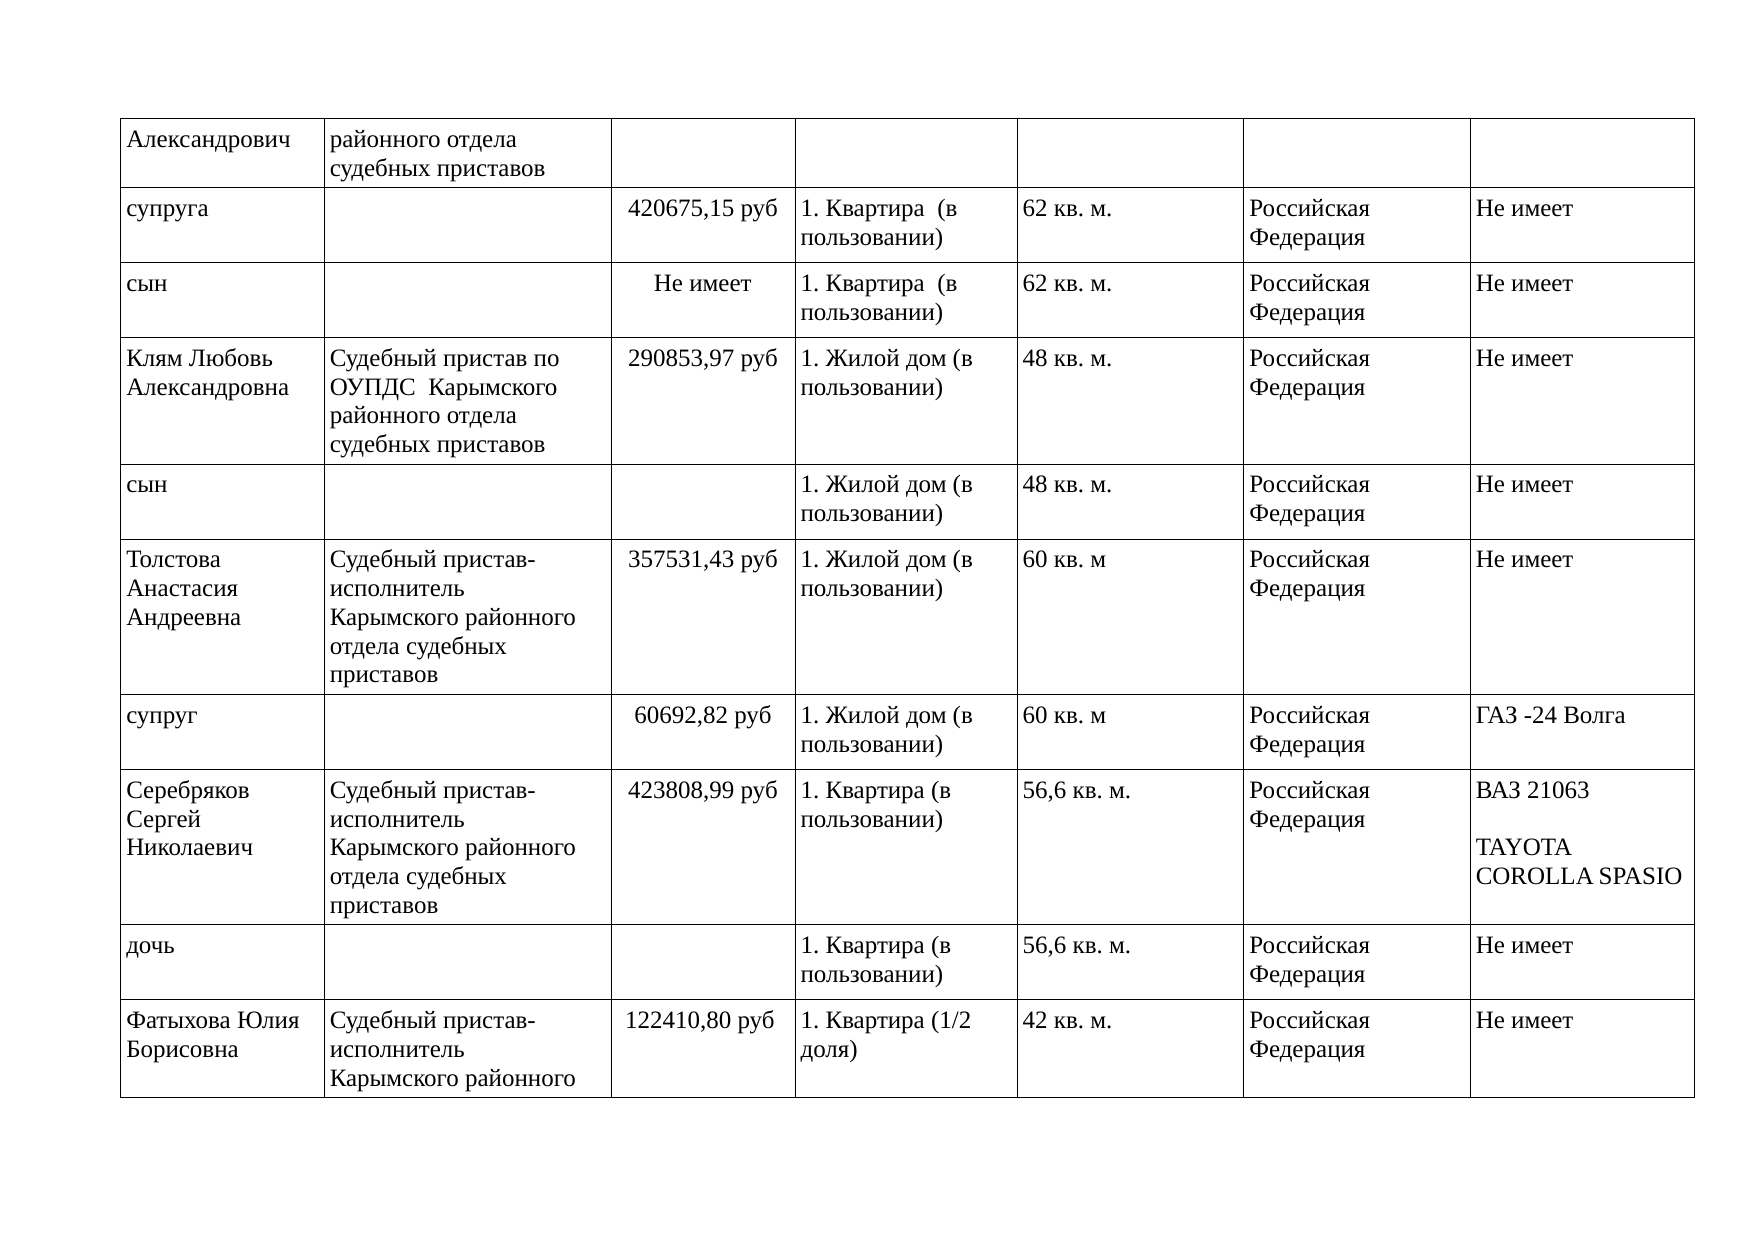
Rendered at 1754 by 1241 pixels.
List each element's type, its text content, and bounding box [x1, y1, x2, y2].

table_cell Российская Федерация [1244, 465, 1470, 539]
table_cell 1. Квартира (в пользовании) [796, 188, 1017, 262]
table_cell супруга [121, 188, 324, 262]
table_cell 122410,80 руб [612, 1000, 795, 1097]
table_cell 42 кв. м. [1018, 1000, 1243, 1097]
table_cell 1. Квартира (1/2 доля) [796, 1000, 1017, 1097]
table_cell [325, 925, 611, 999]
table_cell Не имеет [1471, 338, 1694, 464]
table_cell ВАЗ 21063 TAYOTA COROLLA SPASIO [1471, 770, 1694, 924]
table_cell Российская Федерация [1244, 338, 1470, 464]
table_cell районного отдела судебных приставов [325, 119, 611, 187]
table_cell 420675,15 руб [612, 188, 795, 262]
table_cell Не имеет [1471, 188, 1694, 262]
table_cell 48 кв. м. [1018, 465, 1243, 539]
table_cell 290853,97 руб [612, 338, 795, 464]
table_cell Толстова Анастасия Андреевна [121, 540, 324, 694]
table_cell Российская Федерация [1244, 188, 1470, 262]
table_cell Не имеет [1471, 925, 1694, 999]
table_cell ГАЗ -24 Волга [1471, 695, 1694, 769]
table_cell сын [121, 263, 324, 337]
table_cell [325, 695, 611, 769]
table_cell 1. Жилой дом (в пользовании) [796, 465, 1017, 539]
table_cell сын [121, 465, 324, 539]
table_cell Не имеет [1471, 1000, 1694, 1097]
table_cell 62 кв. м. [1018, 188, 1243, 262]
table_cell Российская Федерация [1244, 695, 1470, 769]
table_cell Российская Федерация [1244, 925, 1470, 999]
table_cell 1. Жилой дом (в пользовании) [796, 338, 1017, 464]
table_cell 56,6 кв. м. [1018, 770, 1243, 924]
table_cell [612, 465, 795, 539]
table_cell Российская Федерация [1244, 770, 1470, 924]
table_cell 1. Жилой дом (в пользовании) [796, 695, 1017, 769]
table_cell Не имеет [1471, 263, 1694, 337]
table_cell Судебный пристав-исполнитель Карымского районного [325, 1000, 611, 1097]
table_cell 56,6 кв. м. [1018, 925, 1243, 999]
table_cell 62 кв. м. [1018, 263, 1243, 337]
table_cell 357531,43 руб [612, 540, 795, 694]
table_cell [1471, 119, 1694, 187]
table_cell супруг [121, 695, 324, 769]
table_cell Не имеет [612, 263, 795, 337]
table_cell дочь [121, 925, 324, 999]
table_cell 60 кв. м [1018, 695, 1243, 769]
table_cell 423808,99 руб [612, 770, 795, 924]
table_cell [1018, 119, 1243, 187]
table_cell Клям Любовь Александровна [121, 338, 324, 464]
table_cell [796, 119, 1017, 187]
table_cell 1. Жилой дом (в пользовании) [796, 540, 1017, 694]
table_cell 60692,82 руб [612, 695, 795, 769]
table_cell Серебряков Сергей Николаевич [121, 770, 324, 924]
table_cell Судебный пристав-исполнитель Карымского районного отдела судебных приставов [325, 540, 611, 694]
table_cell Судебный пристав-исполнитель Карымского районного отдела судебных приставов [325, 770, 611, 924]
table_cell Российская Федерация [1244, 263, 1470, 337]
table_cell 60 кв. м [1018, 540, 1243, 694]
table_cell [612, 119, 795, 187]
table_cell Александрович [121, 119, 324, 187]
table_cell Не имеет [1471, 465, 1694, 539]
table_cell 1. Квартира (в пользовании) [796, 770, 1017, 924]
table_cell 48 кв. м. [1018, 338, 1243, 464]
table_cell [325, 465, 611, 539]
table_cell Фатыхова Юлия Борисовна [121, 1000, 324, 1097]
table_cell [325, 188, 611, 262]
table_cell Российская Федерация [1244, 1000, 1470, 1097]
table_cell [612, 925, 795, 999]
table_cell 1. Квартира (в пользовании) [796, 925, 1017, 999]
table_cell [325, 263, 611, 337]
table_cell [1244, 119, 1470, 187]
table_cell Не имеет [1471, 540, 1694, 694]
table_cell Российская Федерация [1244, 540, 1470, 694]
table_cell 1. Квартира (в пользовании) [796, 263, 1017, 337]
table_cell Судебный пристав по ОУПДС Карымского районного отдела судебных приставов [325, 338, 611, 464]
